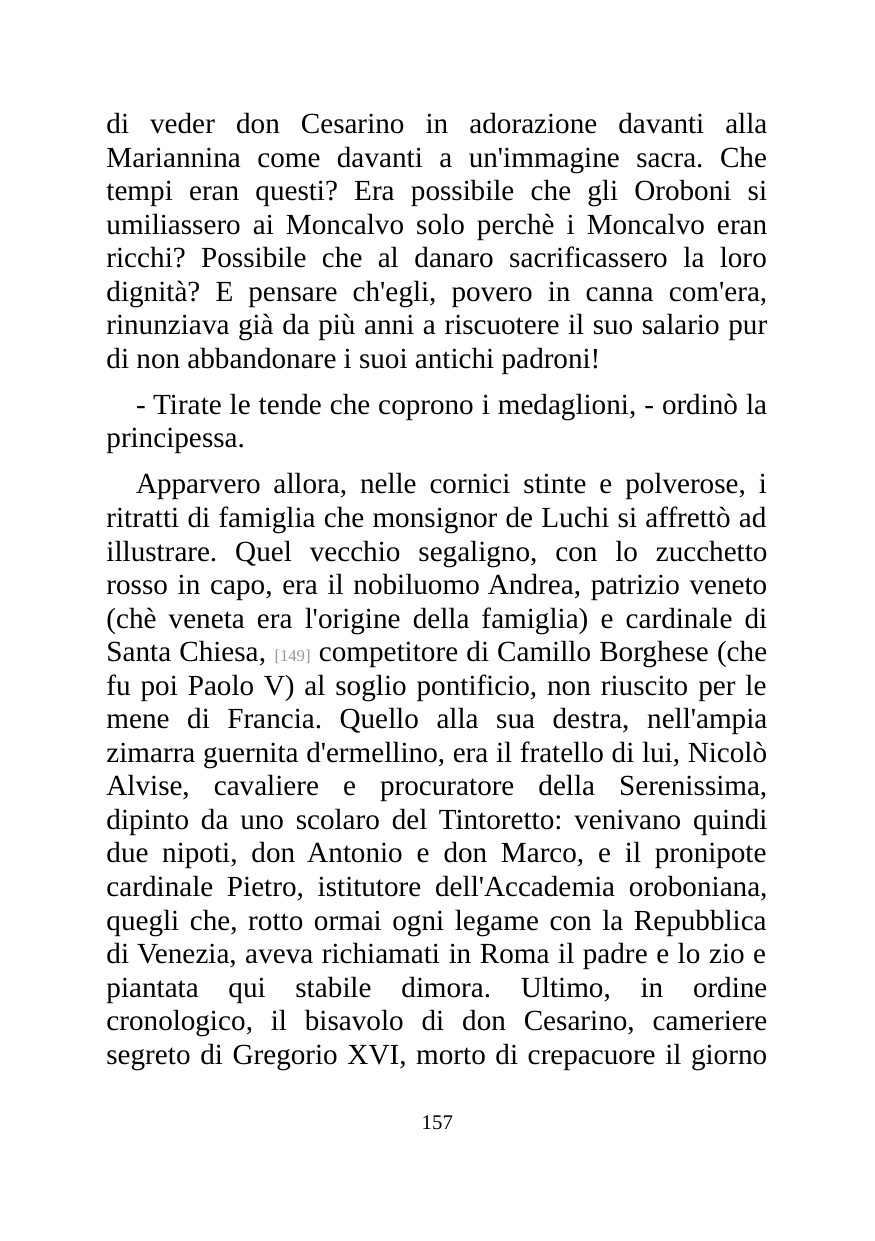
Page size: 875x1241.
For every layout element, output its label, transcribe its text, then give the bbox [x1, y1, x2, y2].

text di veder don Cesarino in adorazione davanti alla Mariannina come davanti a un'immagine sacra. Che tempi eran questi? Era possibile che gli Oroboni si umiliassero ai Moncalvo solo perchè i Moncalvo eran ricchi? Possibile che al danaro sacrificassero la loro dignità? E pensare ch'egli, povero in canna com'era, rinunziava già da più anni a riscuotere il suo salario pur di non abbandonare i suoi antichi padroni! [106, 106, 768, 374]
text Apparvero allora, nelle cornici stinte e polverose, i ritratti di famiglia che monsignor de Luchi si affrettò ad illustrare. Quel vecchio segaligno, con lo zucchetto rosso in capo, era il nobiluomo Andrea, patrizio veneto (chè veneta era l'origine della famiglia) e cardinale di Santa Chiesa, [149] competitore di Camillo Borghese (che fu poi Paolo V) al soglio pontificio, non riuscito per le mene di Francia. Quello alla sua destra, nell'ampia zimarra guernita d'ermellino, era il fratello di lui, Nicolò Alvise, cavaliere e procuratore della Serenissima, dipinto da uno scolaro del Tintoretto: venivano quindi due nipoti, don Antonio e don Marco, e il pronipote cardinale Pietro, istitutore dell'Accademia oroboniana, quegli che, rotto ormai ogni legame con la Repubblica di Venezia, aveva richiamati in Roma il padre e lo zio e piantata qui stabile dimora. Ultimo, in ordine cronologico, il bisavolo di don Cesarino, cameriere segreto di Gregorio XVI, morto di crepacuore il giorno [106, 467, 768, 1070]
text - Tirate le tende che coprono i medaglioni, - ordinò la principessa. [106, 387, 768, 454]
